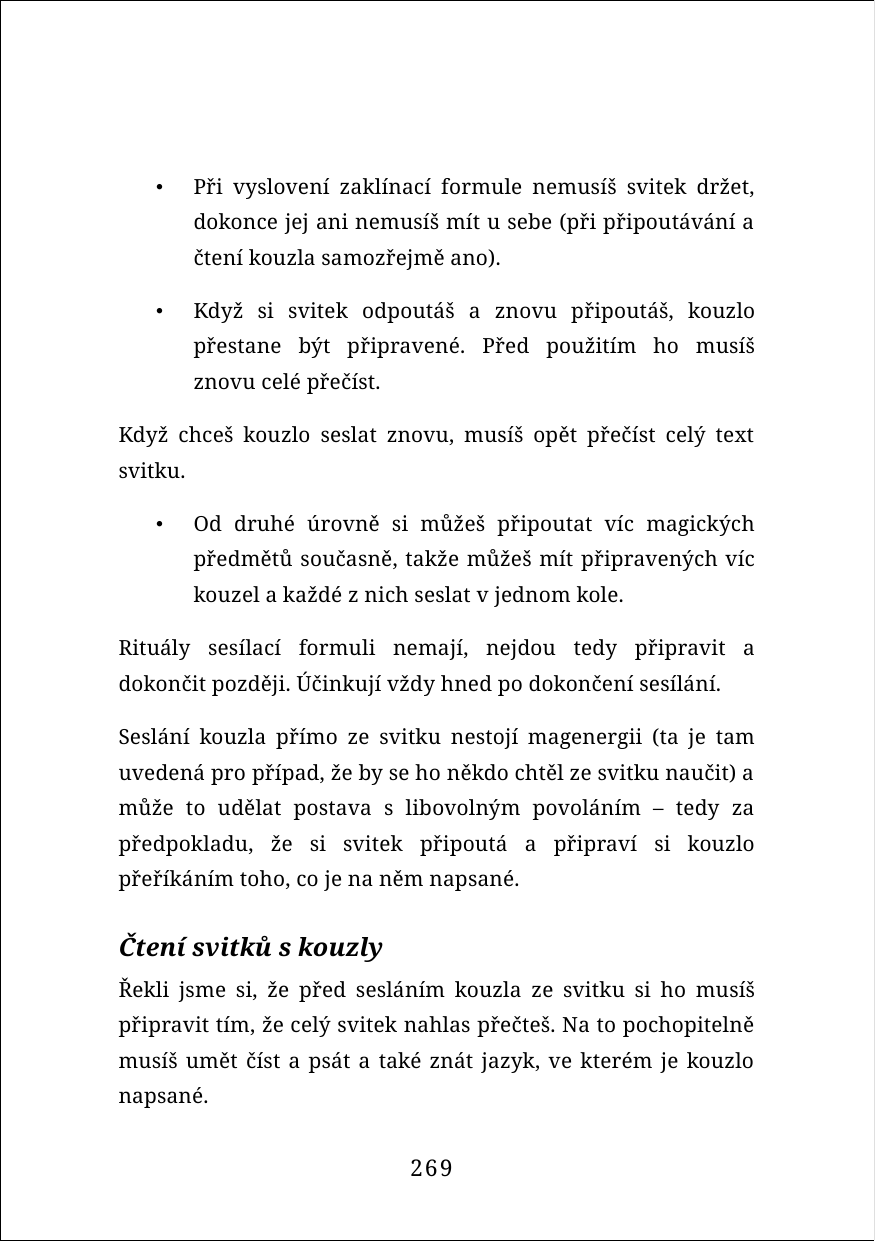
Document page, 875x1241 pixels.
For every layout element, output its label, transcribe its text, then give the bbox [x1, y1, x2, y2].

text Rituály sesílací formuli nemají, nejdou tedy připravit a dokončit později. Účinkují vždy hned po dokončení sesílání. [118, 633, 756, 697]
text Když chceš kouzlo seslat znovu, musíš opět přečíst celý text svitku. [118, 420, 756, 484]
text Seslání kouzla přímo ze svitku nestojí magenergii (ta je tam uvedená pro případ, že by se ho někdo chtěl ze svitku naučit) a může to udělat postava s libovolným povoláním – tedy za předpokladu, že si svitek připoutá a připraví si kouzlo přeříkáním toho, co je na něm napsané. [118, 722, 756, 893]
list Od druhé úrovně si můžeš připoutat víc magických předmětů současně, takže můžeš mít připravených víc kouzel a každé z nich seslat v jednom kole. [156, 509, 756, 608]
text Řekli jsme si, že před sesláním kouzla ze svitku si ho musíš připravit tím, že celý svitek nahlas přečteš. Na to pochopitelně musíš umět číst a psát a také znát jazyk, ve kterém je kouzlo napsané. [118, 975, 756, 1110]
subtitle Čtení svitků s kouzly [118, 929, 756, 963]
list Při vyslovení zaklínací formule nemusíš svitek držet, dokonce jej ani nemusíš mít u sebe (při připoutávání a čtení kouzla samozřejmě ano). [156, 172, 756, 271]
list Když si svitek odpoutáš a znovu připoutáš, kouzlo přestane být připravené. Před použitím ho musíš znovu celé přečíst. [156, 296, 756, 396]
